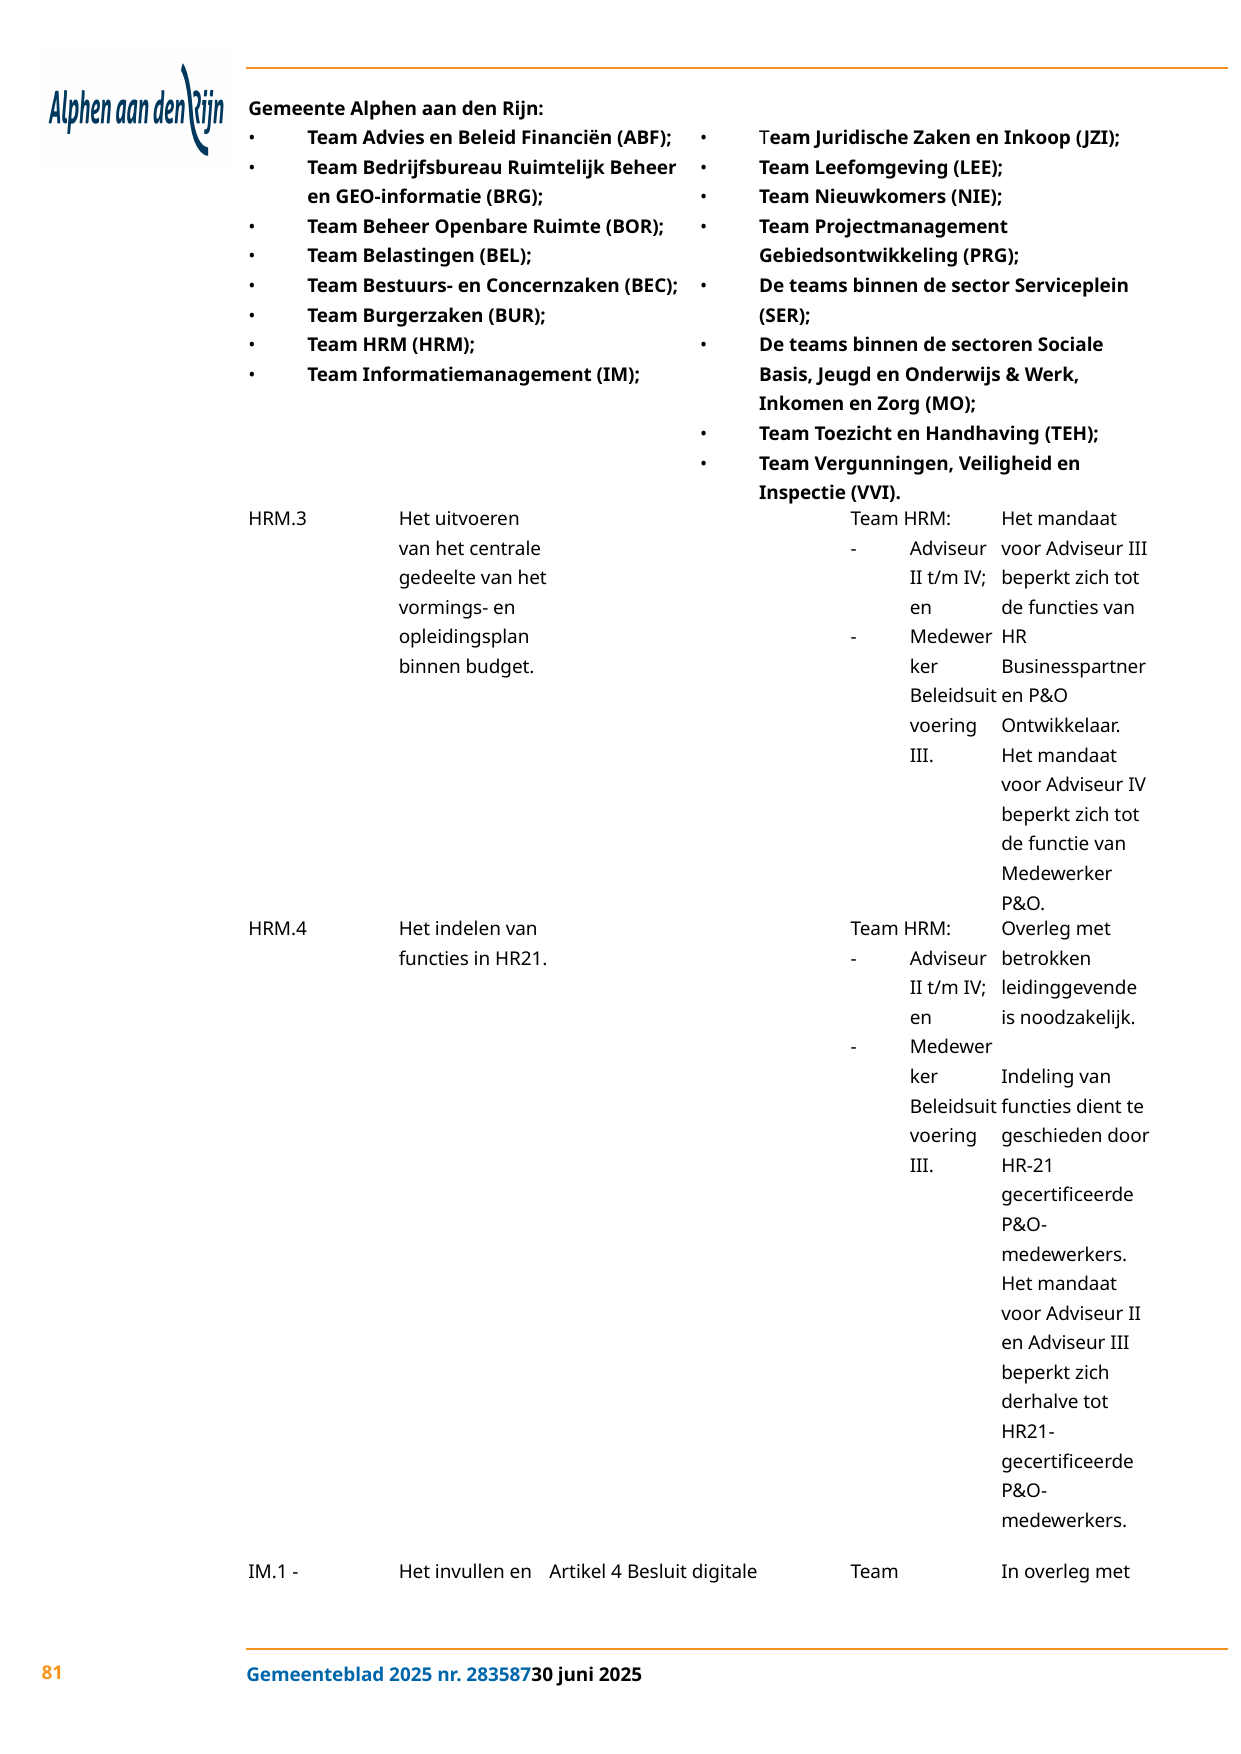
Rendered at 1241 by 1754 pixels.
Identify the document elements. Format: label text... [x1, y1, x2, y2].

table_cell Het invullen en [399, 1559, 549, 1584]
table_header Gemeente Alphen aan den Rijn: Team Advies en Beleid Financiën (ABF); Team Bedrijfsbureau Ruimtelijk Beheer en GEO-informatie (BRG); Team Beheer Openbare Ruimte (BOR); Team Belastingen (BEL); Team Bestuurs- en Concernzaken (BEC); Team Burgerzaken (BUR); Team HRM (HRM); Team Informatiemanagement (IM); [248, 95, 700, 505]
table_cell [399, 1533, 549, 1558]
table_cell Het mandaat voor Adviseur III beperkt zich tot de functies van HR Businesspartner en P&O Ontwikkelaar. Het mandaat voor Adviseur IV beperkt zich tot de functie van Medewerker P&O. [1001, 505, 1152, 915]
table_cell IM.1 - [248, 1559, 398, 1584]
table_cell Het indelen van functies in HR21. [399, 915, 549, 1533]
table_cell Team HRM: Adviseur II t/m IV; en Medewerker Beleidsuitvoering III. [850, 915, 1001, 1533]
picture [41, 47, 231, 172]
table_header Team Juridische Zaken en Inkoop (JZI); Team Leefomgeving (LEE); Team Nieuwkomers (NIE); Team Projectmanagement Gebiedsontwikkeling (PRG); De teams binnen de sector Serviceplein (SER); De teams binnen de sectoren Sociale Basis, Jeugd en Onderwijs & Werk, Inkomen en Zorg (MO); Team Toezicht en Handhaving (TEH); Team Vergunningen, Veiligheid en Inspectie (VVI). [700, 95, 1152, 505]
table_cell Team [850, 1559, 1001, 1584]
table_cell Team HRM: Adviseur II t/m IV; en Medewerker Beleidsuitvoering III. [850, 505, 1001, 915]
table_cell [549, 505, 850, 915]
table_cell In overleg met [1001, 1559, 1152, 1584]
table_cell [850, 1533, 1001, 1558]
table_cell [549, 915, 850, 1533]
table_cell [248, 1533, 398, 1558]
table_cell Overleg met betrokken leidinggevende is noodzakelijk. Indeling van functies dient te geschieden door HR-21 gecertificeerde P&O-medewerkers. Het mandaat voor Adviseur II en Adviseur III beperkt zich derhalve tot HR21-gecertificeerde P&O-medewerkers. [1001, 915, 1152, 1533]
table_cell [549, 1533, 850, 1558]
table_cell Het uitvoeren van het centrale gedeelte van het vormings- en opleidingsplan binnen budget. [399, 505, 549, 915]
table_cell Artikel 4 Besluit digitale [549, 1559, 850, 1584]
table_cell HRM.3 [248, 505, 398, 915]
table_cell HRM.4 [248, 915, 398, 1533]
table_cell [1001, 1533, 1152, 1558]
